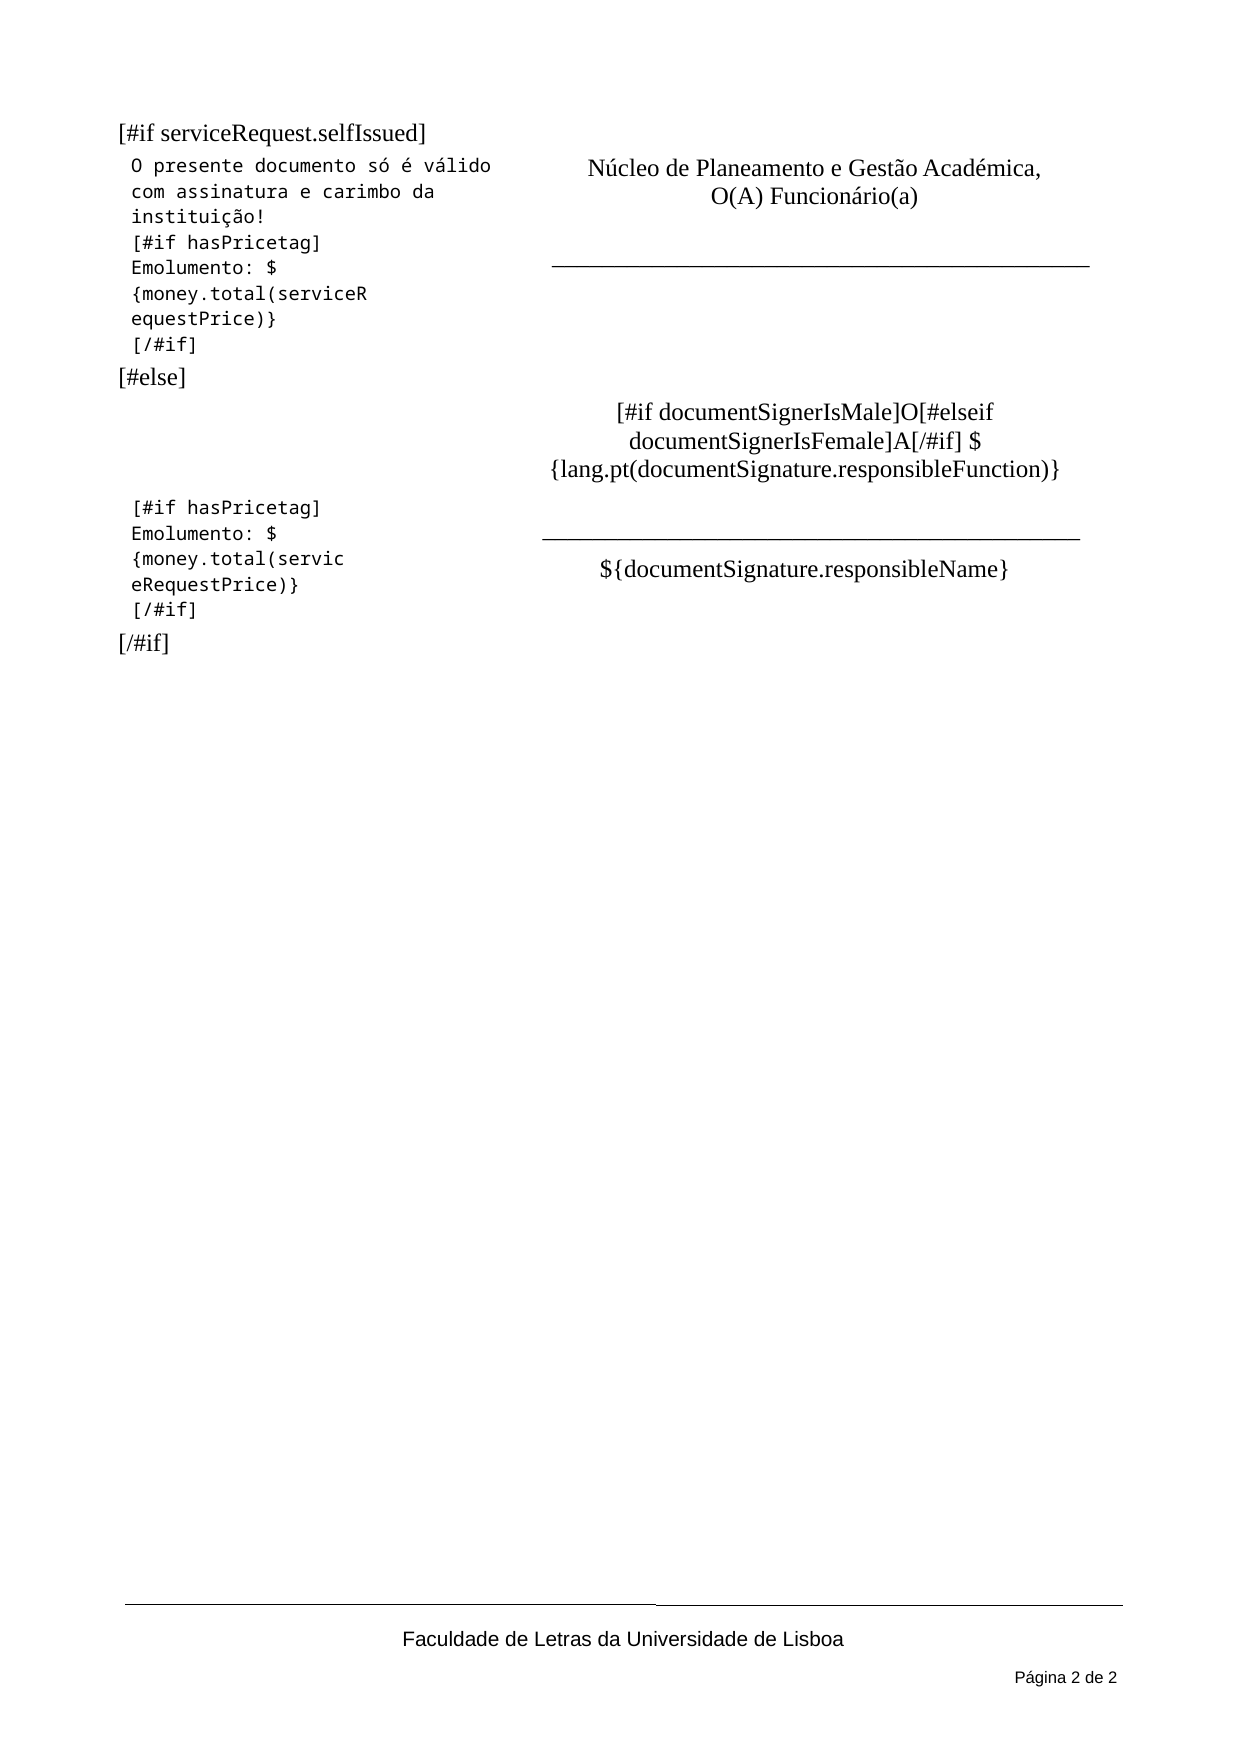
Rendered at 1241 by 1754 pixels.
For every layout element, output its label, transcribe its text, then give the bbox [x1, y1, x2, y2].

table_cell [#if hasPricetag] Emolumento: ${money.total(serviceRequestPrice)} [/#if] [125, 489, 500, 628]
text [#else] [118, 362, 1122, 391]
table_header O presente documento só é válido com assinatura e carimbo da instituição! [#if hasPricetag] Emolumento: ${money.total(serviceRequestPrice)} [/#if] [125, 147, 519, 362]
text [#if serviceRequest.selfIssued] [118, 118, 1122, 147]
table_header Núcleo de Planeamento e Gestão Académica, O(A) Funcionário(a) [519, 147, 1110, 216]
table_cell ${documentSignature.responsibleName} [500, 549, 1110, 628]
table_cell ___________________________________________ [500, 489, 1110, 549]
table_cell [519, 276, 1110, 362]
text [/#if] [118, 628, 1122, 657]
table_header [#if documentSignerIsMale]O[#elseif documentSignerIsFemale]A[/#if] ${lang.pt(documentSignature.responsibleFunction)} [125, 391, 1110, 489]
table_cell ___________________________________________ [519, 216, 1110, 276]
